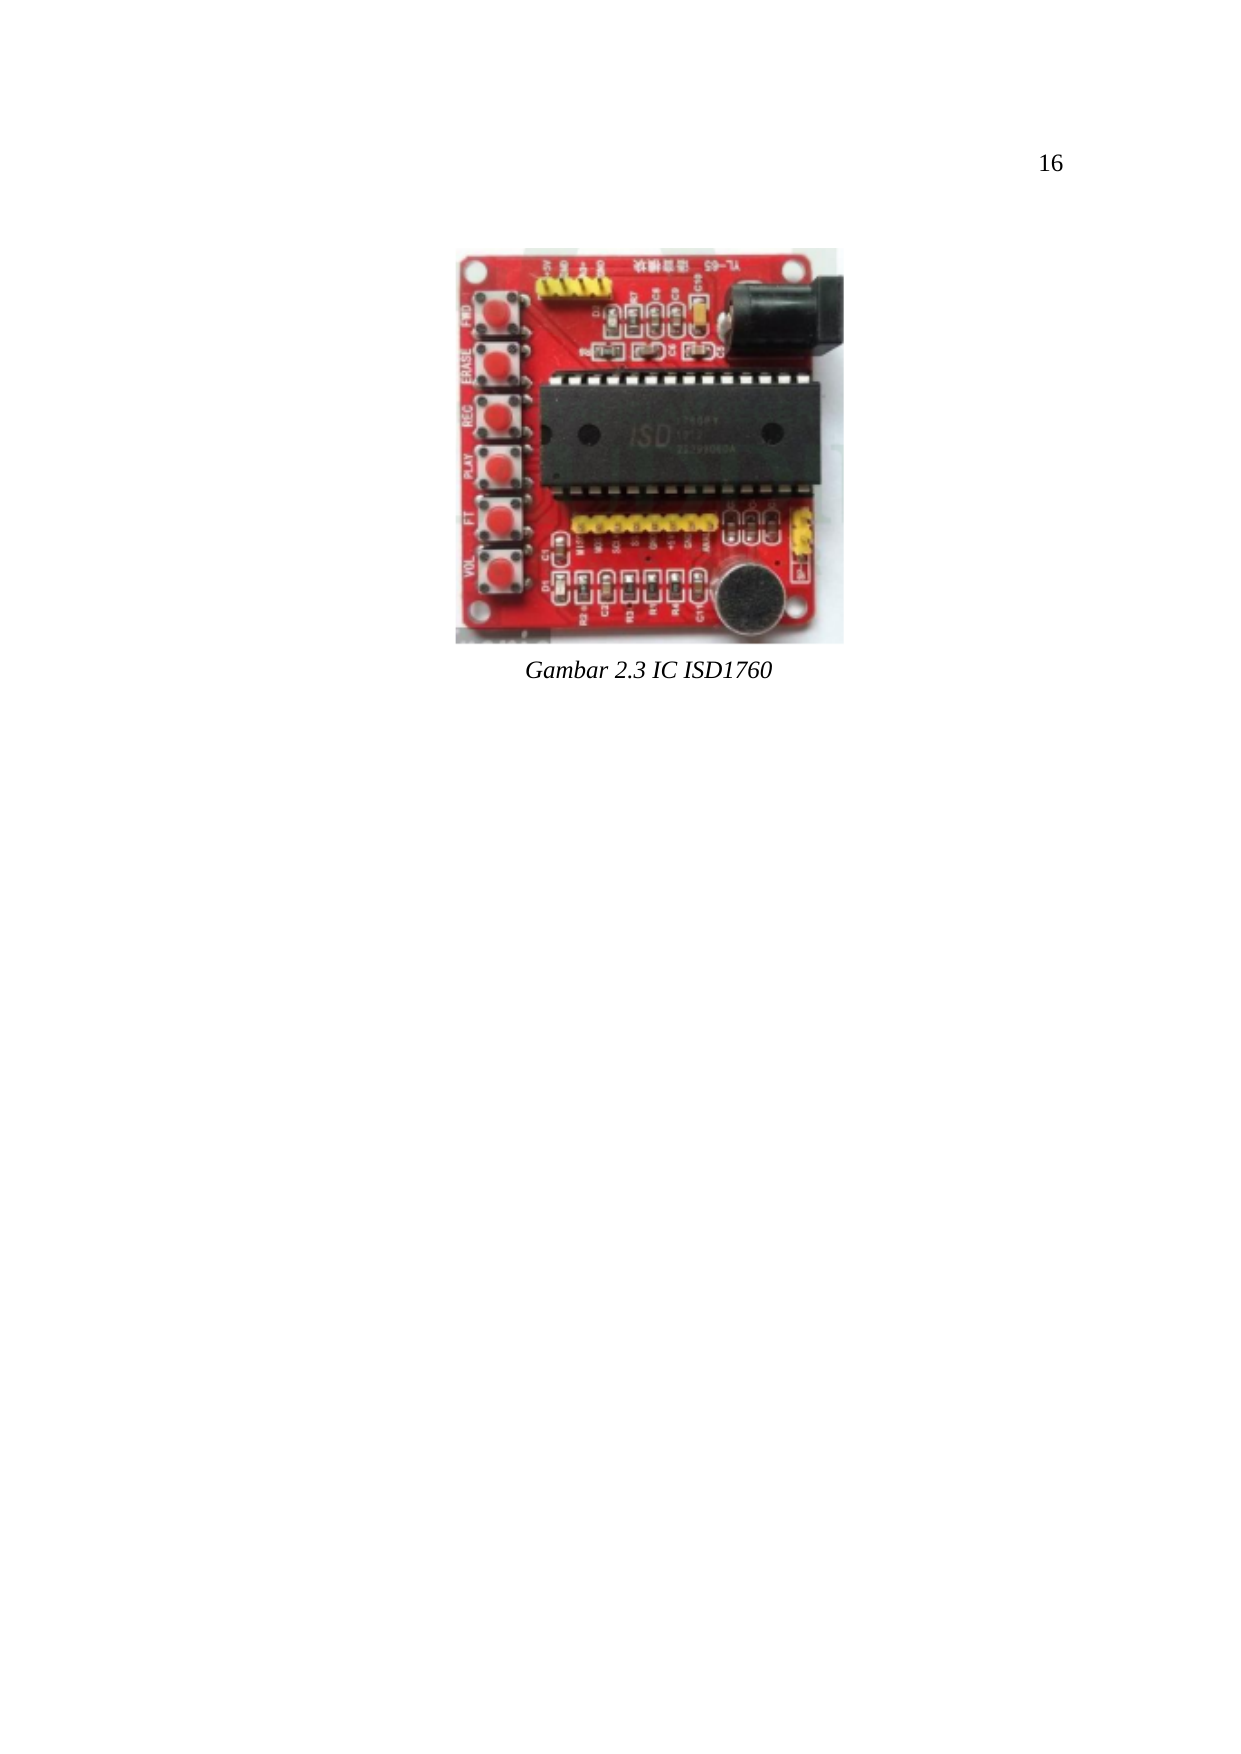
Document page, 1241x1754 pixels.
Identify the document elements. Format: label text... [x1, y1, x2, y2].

text Gambar 2.3 IC ISD1760 [456, 655, 844, 684]
picture [455, 248, 844, 655]
